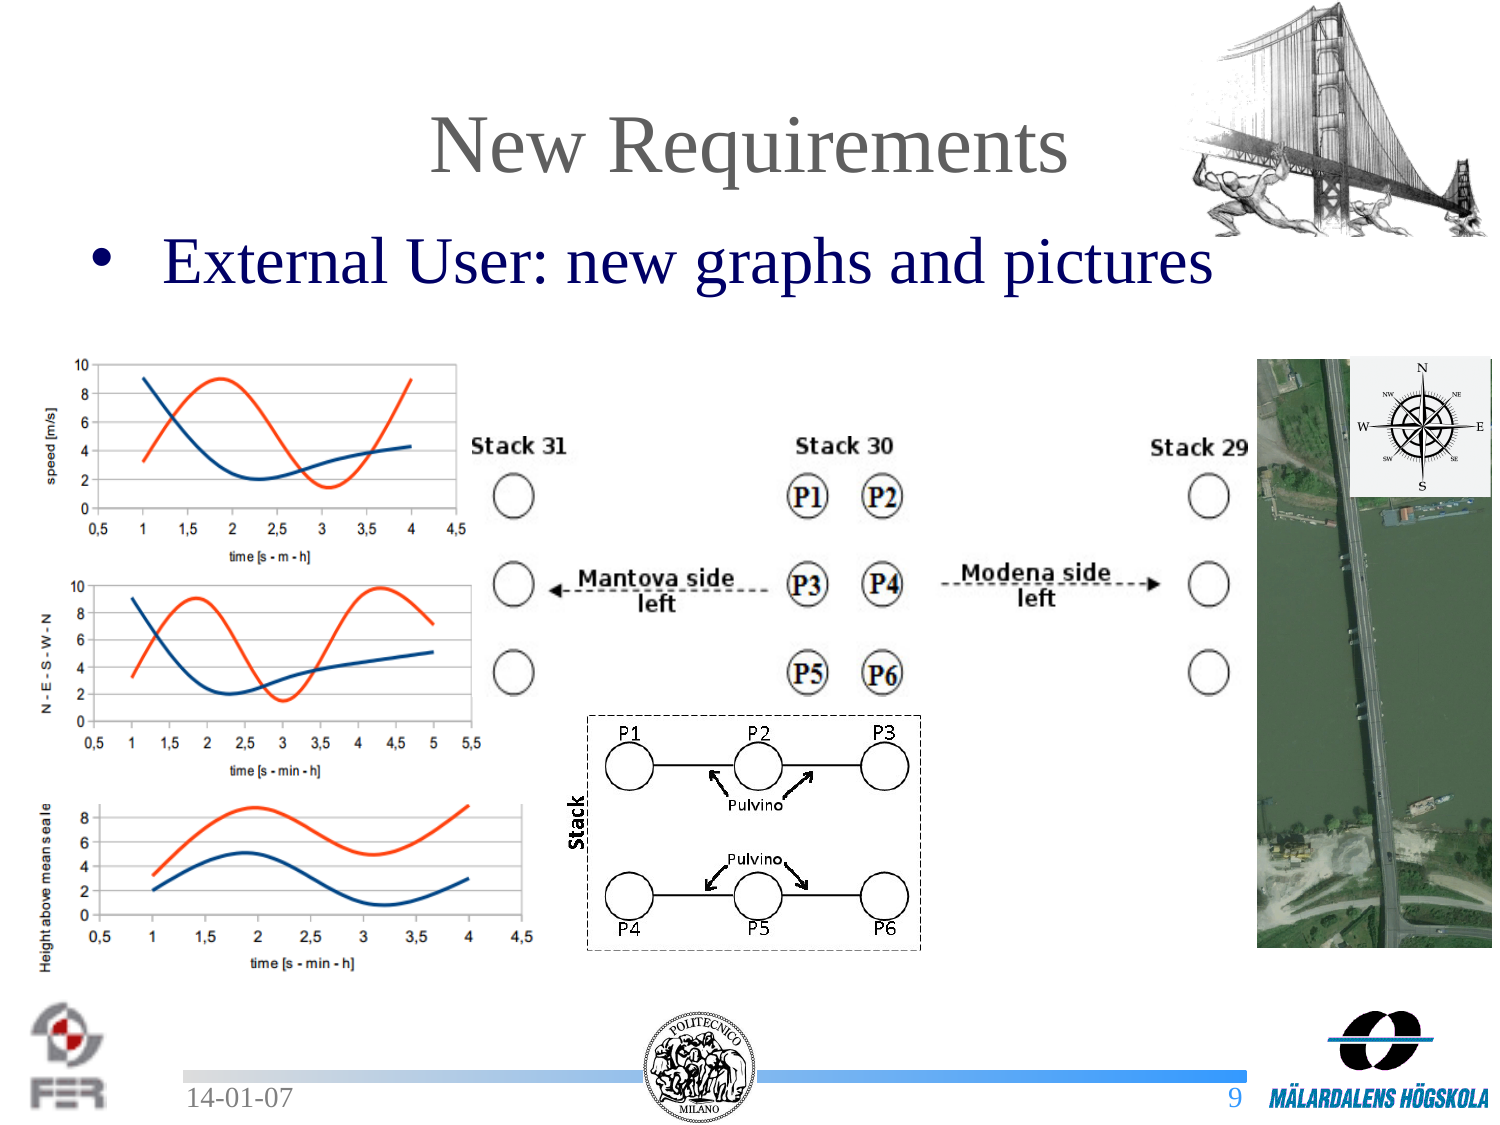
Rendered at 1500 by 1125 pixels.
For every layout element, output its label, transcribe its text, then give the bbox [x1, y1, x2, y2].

picture [1368, 1093, 1374, 1104]
picture [1435, 1096, 1441, 1104]
picture [643, 1011, 757, 1123]
text_box 14-01-07 [171, 1070, 396, 1114]
text_box [1186, 1070, 1258, 1114]
picture [1454, 1091, 1459, 1108]
picture [1269, 1011, 1488, 1108]
list External User: new graphs and pictures [75, 209, 1426, 952]
picture [1257, 356, 1492, 948]
picture [23, 348, 1248, 1125]
picture [1175, 0, 1488, 237]
title New Requirements [75, 45, 1175, 209]
